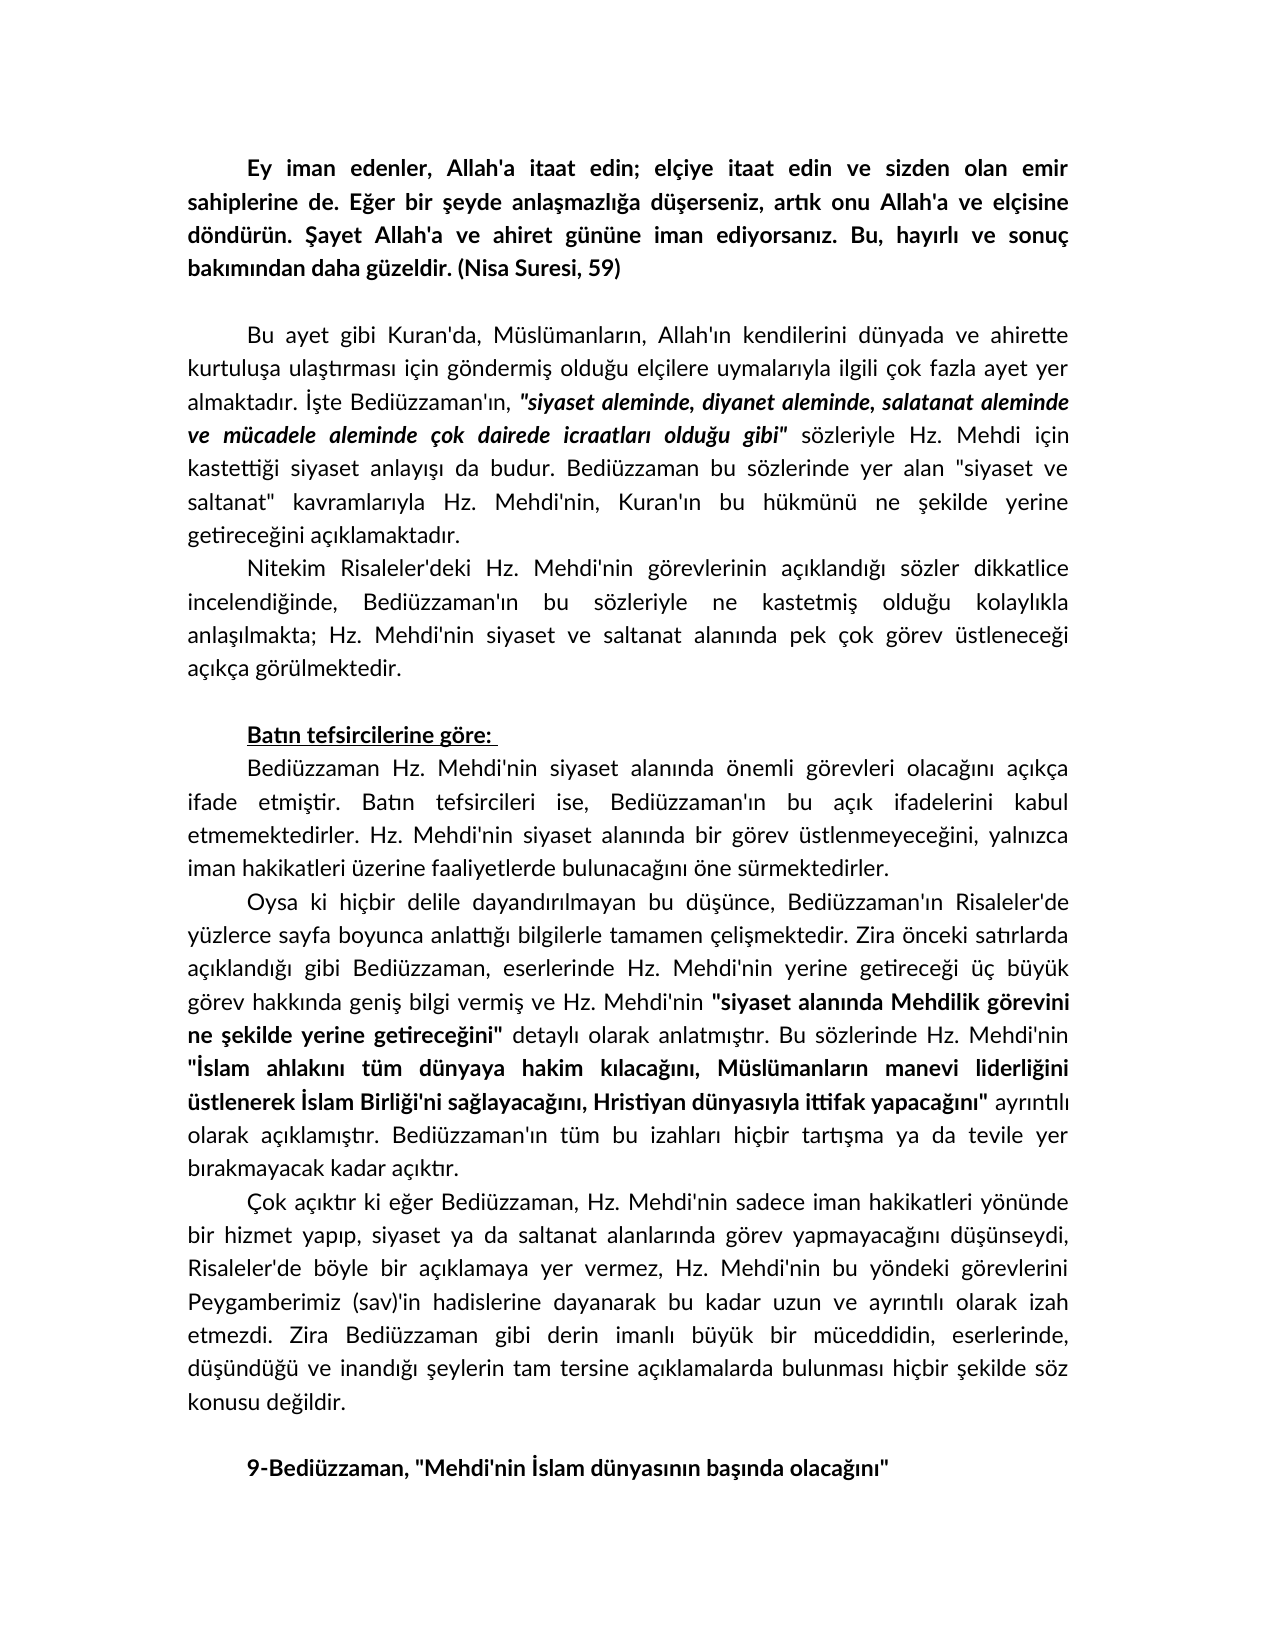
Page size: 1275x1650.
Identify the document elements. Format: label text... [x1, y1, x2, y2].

text Nitekim Risaleler'deki Hz. Mehdi'nin görevlerinin açıklandığı sözler dikkatlice incelendiğinde, Bediüzzaman'ın bu sözleriyle ne kastetmiş olduğu kolaylıkla anlaşılmakta; Hz. Mehdi'nin siyaset ve saltanat alanında pek çok görev üstleneceği açıkça görülmektedir. [187, 550, 1070, 683]
text Çok açıktır ki eğer Bediüzzaman, Hz. Mehdi'nin sadece iman hakikatleri yönünde bir hizmet yapıp, siyaset ya da saltanat alanlarında görev yapmayacağını düşünseydi, Risaleler'de böyle bir açıklamaya yer vermez, Hz. Mehdi'nin bu yöndeki görevlerini Peygamberimiz (sav)'in hadislerine dayanarak bu kadar uzun ve ayrıntılı olarak izah etmezdi. Zira Bediüzzaman gibi derin imanlı büyük bir müceddidin, eserlerinde, düşündüğü ve inandığı şeylerin tam tersine açıklamalarda bulunması hiçbir şekilde söz konusu değildir. [187, 1183, 1070, 1417]
text Bu ayet gibi Kuran'da, Müslümanların, Allah'ın kendilerini dünyada ve ahirette kurtuluşa ulaştırması için göndermiş olduğu elçilere uymalarıyla ilgili çok fazla ayet yer almaktadır. İşte Bediüzzaman'ın, "siyaset aleminde, diyanet aleminde, salatanat aleminde ve mücadele aleminde çok dairede icraatları olduğu gibi" sözleriyle Hz. Mehdi için kastettiği siyaset anlayışı da budur. Bediüzzaman bu sözlerinde yer alan "siyaset ve saltanat" kavramlarıyla Hz. Mehdi'nin, Kuran'ın bu hükmünü ne şekilde yerine getireceğini açıklamaktadır. [187, 317, 1070, 550]
text 9-Bediüzzaman, "Mehdi'nin İslam dünyasının başında olacağını" [187, 1450, 1070, 1483]
text Ey iman edenler, Allah'a itaat edin; elçiye itaat edin ve sizden olan emir sahiplerine de. Eğer bir şeyde anlaşmazlığa düşerseniz, artık onu Allah'a ve elçisine döndürün. Şayet Allah'a ve ahiret gününe iman ediyorsanız. Bu, hayırlı ve sonuç bakımından daha güzeldir. (Nisa Suresi, 59) [187, 150, 1070, 283]
text Batın tefsircilerine göre: [187, 717, 1070, 750]
text Bediüzzaman Hz. Mehdi'nin siyaset alanında önemli görevleri olacağını açıkça ifade etmiştir. Batın tefsircileri ise, Bediüzzaman'ın bu açık ifadelerini kabul etmemektedirler. Hz. Mehdi'nin siyaset alanında bir görev üstlenmeyeceğini, yalnızca iman hakikatleri üzerine faaliyetlerde bulunacağını öne sürmektedirler. [187, 750, 1070, 883]
text Oysa ki hiçbir delile dayandırılmayan bu düşünce, Bediüzzaman'ın Risaleler'de yüzlerce sayfa boyunca anlattığı bilgilerle tamamen çelişmektedir. Zira önceki satırlarda açıklandığı gibi Bediüzzaman, eserlerinde Hz. Mehdi'nin yerine getireceği üç büyük görev hakkında geniş bilgi vermiş ve Hz. Mehdi'nin "siyaset alanında Mehdilik görevini ne şekilde yerine getireceğini" detaylı olarak anlatmıştır. Bu sözlerinde Hz. Mehdi'nin "İslam ahlakını tüm dünyaya hakim kılacağını, Müslümanların manevi liderliğini üstlenerek İslam Birliği'ni sağlayacağını, Hristiyan dünyasıyla ittifak yapacağını" ayrıntılı olarak açıklamıştır. Bediüzzaman'ın tüm bu izahları hiçbir tartışma ya da tevile yer bırakmayacak kadar açıktır. [187, 883, 1070, 1183]
